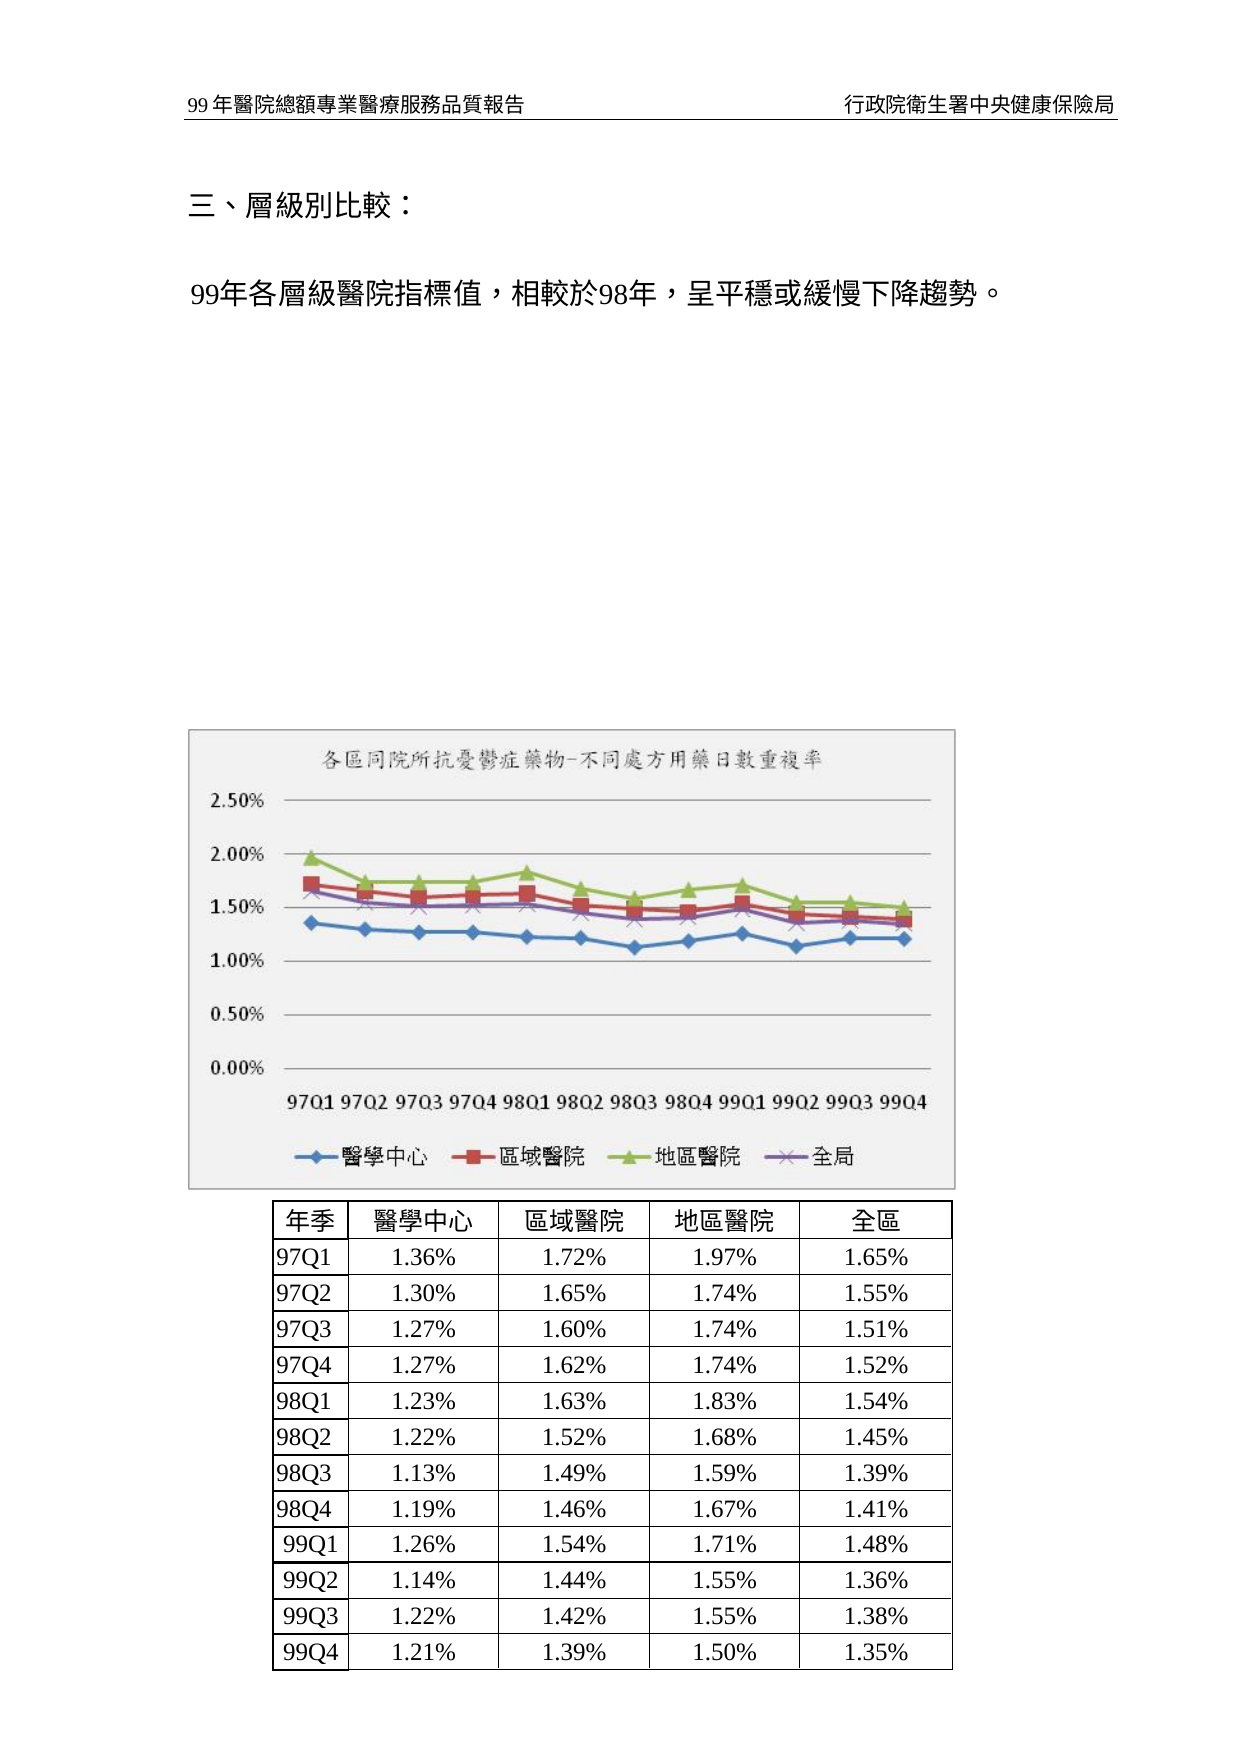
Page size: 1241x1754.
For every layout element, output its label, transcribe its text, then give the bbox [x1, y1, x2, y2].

table_cell 1.22% [349, 1419, 498, 1454]
table_cell 1.50% [649, 1634, 799, 1669]
table_cell 1.38% [800, 1598, 952, 1633]
table_cell 98Q2 [274, 1420, 348, 1454]
table_cell 1.39% [499, 1634, 649, 1669]
table_cell 98Q4 [274, 1492, 348, 1526]
picture [187, 729, 957, 1191]
table_cell 1.97% [650, 1239, 799, 1274]
table_cell 1.23% [349, 1383, 498, 1418]
table_header 年季 [274, 1202, 347, 1238]
table_header 醫學中心 [349, 1202, 498, 1238]
table_cell 1.52% [499, 1419, 649, 1454]
table_cell 1.67% [650, 1491, 799, 1526]
table_cell 97Q3 [274, 1312, 348, 1346]
table_cell 98Q3 [274, 1456, 348, 1489]
table_cell 98Q1 [274, 1384, 348, 1418]
table_cell 99Q4 [274, 1635, 348, 1669]
table_cell 1.71% [650, 1527, 799, 1561]
table_cell 1.74% [650, 1347, 799, 1382]
table_cell 1.36% [349, 1239, 498, 1274]
table_cell 1.72% [499, 1239, 649, 1274]
table_cell 1.30% [349, 1275, 498, 1310]
table_cell 1.54% [499, 1527, 649, 1561]
table_cell 1.19% [349, 1491, 498, 1526]
table_cell 1.55% [800, 1274, 952, 1310]
table_cell 1.45% [800, 1418, 952, 1454]
table_cell 1.48% [800, 1526, 952, 1561]
table_cell 1.49% [499, 1455, 649, 1489]
table_cell 97Q4 [274, 1348, 348, 1382]
table_cell 1.54% [800, 1382, 952, 1418]
table_header 全區 [800, 1202, 951, 1238]
table_cell 1.27% [349, 1311, 498, 1346]
table_cell 1.14% [349, 1563, 498, 1597]
table_cell 1.26% [349, 1527, 498, 1561]
table_cell 1.36% [800, 1561, 952, 1597]
table_cell 1.55% [650, 1599, 799, 1633]
table_cell 1.60% [499, 1311, 649, 1346]
table_cell 1.74% [650, 1311, 799, 1346]
table_cell 1.22% [349, 1599, 498, 1633]
table_cell 1.44% [499, 1563, 649, 1597]
table_cell 1.51% [800, 1310, 952, 1346]
table_cell 1.65% [499, 1275, 649, 1310]
table_cell 1.74% [650, 1275, 799, 1310]
table_cell 99Q3 [274, 1600, 348, 1633]
table_cell 1.21% [349, 1634, 498, 1669]
table_cell 1.13% [349, 1455, 498, 1489]
table_cell 99Q2 [274, 1564, 348, 1597]
table_header 地區醫院 [650, 1202, 799, 1238]
table_cell 1.55% [650, 1563, 799, 1597]
table_cell 1.62% [499, 1347, 649, 1382]
table_header 區域醫院 [499, 1202, 649, 1238]
table_cell 1.68% [650, 1419, 799, 1454]
table_cell 1.27% [349, 1347, 498, 1382]
text 三、層級別比較： [187, 166, 1114, 241]
table_cell 1.83% [650, 1383, 799, 1418]
text 99年各層級醫院指標值，相較於98年，呈平穩或緩慢下降趨勢。 [147, 254, 1114, 329]
table_cell 99Q1 [274, 1528, 348, 1561]
table_cell 1.42% [499, 1599, 649, 1633]
table_cell 1.41% [800, 1490, 952, 1526]
table_cell 97Q2 [274, 1276, 348, 1310]
table_cell 1.63% [499, 1383, 649, 1418]
table_cell 1.52% [800, 1346, 952, 1382]
table_cell 97Q1 [274, 1240, 348, 1274]
table_cell 1.39% [800, 1454, 952, 1489]
table_cell 1.65% [800, 1239, 952, 1274]
table_cell 1.35% [800, 1633, 952, 1669]
table_cell 1.46% [499, 1491, 649, 1526]
table_cell 1.59% [650, 1455, 799, 1489]
